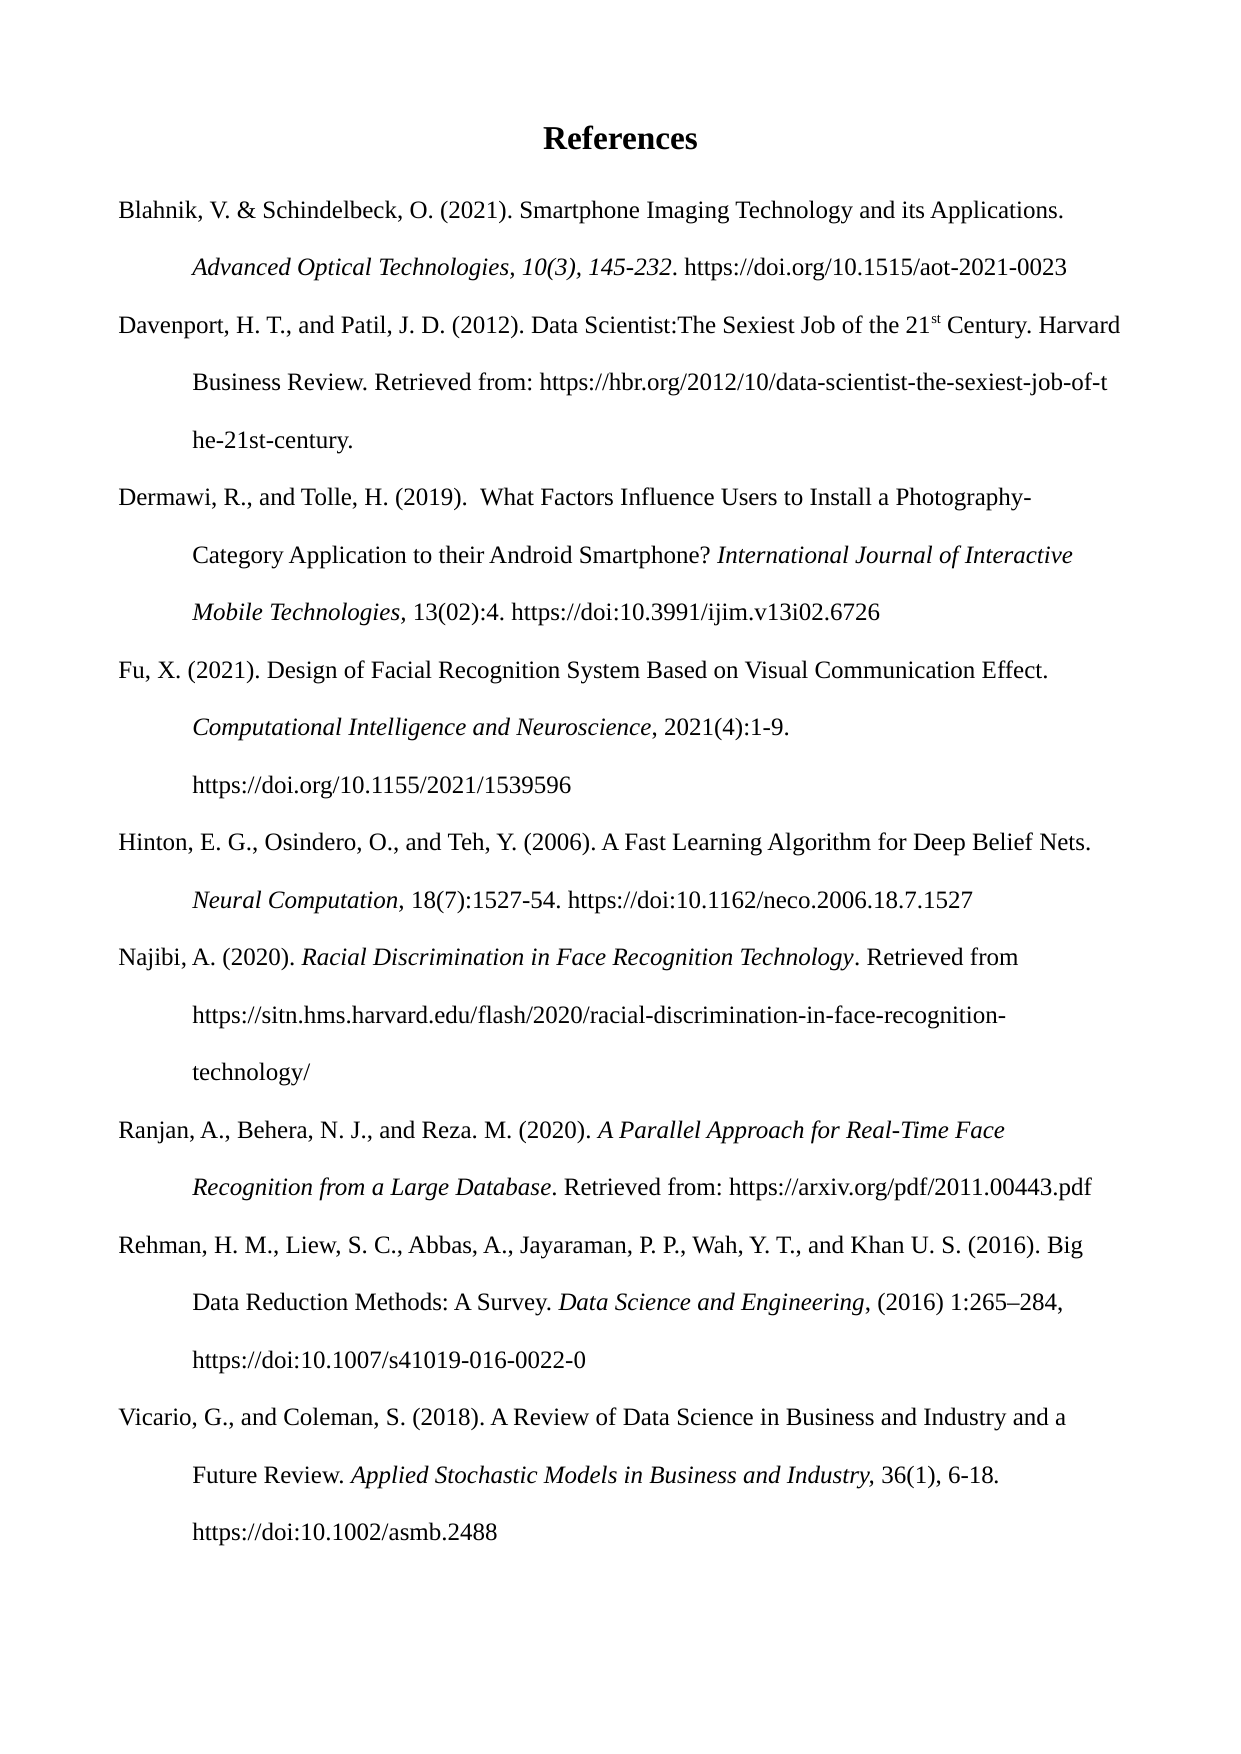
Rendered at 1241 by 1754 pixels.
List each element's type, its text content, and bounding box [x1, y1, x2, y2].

text Vicario, G., and Coleman, S. (2018). A Review of Data Science in Business and Industry and a [118, 1402, 1122, 1431]
text Hinton, E. G., Osindero, O., and Teh, Y. (2006). A Fast Learning Algorithm for Deep Belief Nets. [118, 827, 1122, 856]
text Fu, X. (2021). Design of Facial Recognition System Based on Visual Communication Effect. Computational Intelligence and Neuroscience, 2021(4):1-9. https://doi.org/10.1155/2021/1539596 [118, 655, 1122, 798]
text Blahnik, V. & Schindelbeck, O. (2021). Smartphone Imaging Technology and its Applications. [118, 195, 1122, 223]
text Advanced Optical Technologies, 10(3), 145-232. https://doi.org/10.1515/aot-2021-0023 [118, 252, 1122, 281]
text https://doi:10.1002/asmb.2488 [118, 1517, 1122, 1546]
text Category Application to their Android Smartphone? International Journal of Interactive Mobile Technologies, 13(02):4. https://doi:10.3991/ijim.v13i02.6726 [118, 540, 1122, 626]
text Recognition from a Large Database. Retrieved from: https://arxiv.org/pdf/2011.00443.pdf [118, 1172, 1122, 1201]
text Rehman, H. M., Liew, S. C., Abbas, A., Jayaraman, P. P., Wah, Y. T., and Khan U. S. (2016). Big Data Reduction Methods: A Survey. Data Science and Engineering, (2016) 1:265–284, https://doi:10.1007/s41019-016-0022-0 [118, 1230, 1122, 1373]
text Davenport, H. T., and Patil, J. D. (2012). Data Scientist:The Sexiest Job of the 21st Century. Harvard [118, 310, 1122, 338]
text Najibi, A. (2020). Racial Discrimination in Face Recognition Technology. Retrieved from https://sitn.hms.harvard.edu/flash/2020/racial-discrimination-in-face-recognition- technology/ [118, 942, 1122, 1086]
text Future Review. Applied Stochastic Models in Business and Industry, 36(1), 6-18. [118, 1460, 1122, 1488]
text Ranjan, A., Behera, N. J., and Reza. M. (2020). A Parallel Approach for Real-Time Face [118, 1115, 1122, 1143]
text Neural Computation, 18(7):1527-54. https://doi:10.1162/neco.2006.18.7.1527 [118, 885, 1122, 913]
text References [118, 118, 1122, 156]
text Business Review. Retrieved from: https://hbr.org/2012/10/data-scientist-the-sexiest-job-of-t he-21st-century. [118, 367, 1122, 453]
text Dermawi, R., and Tolle, H. (2019). What Factors Influence Users to Install a Photography- [118, 482, 1122, 511]
